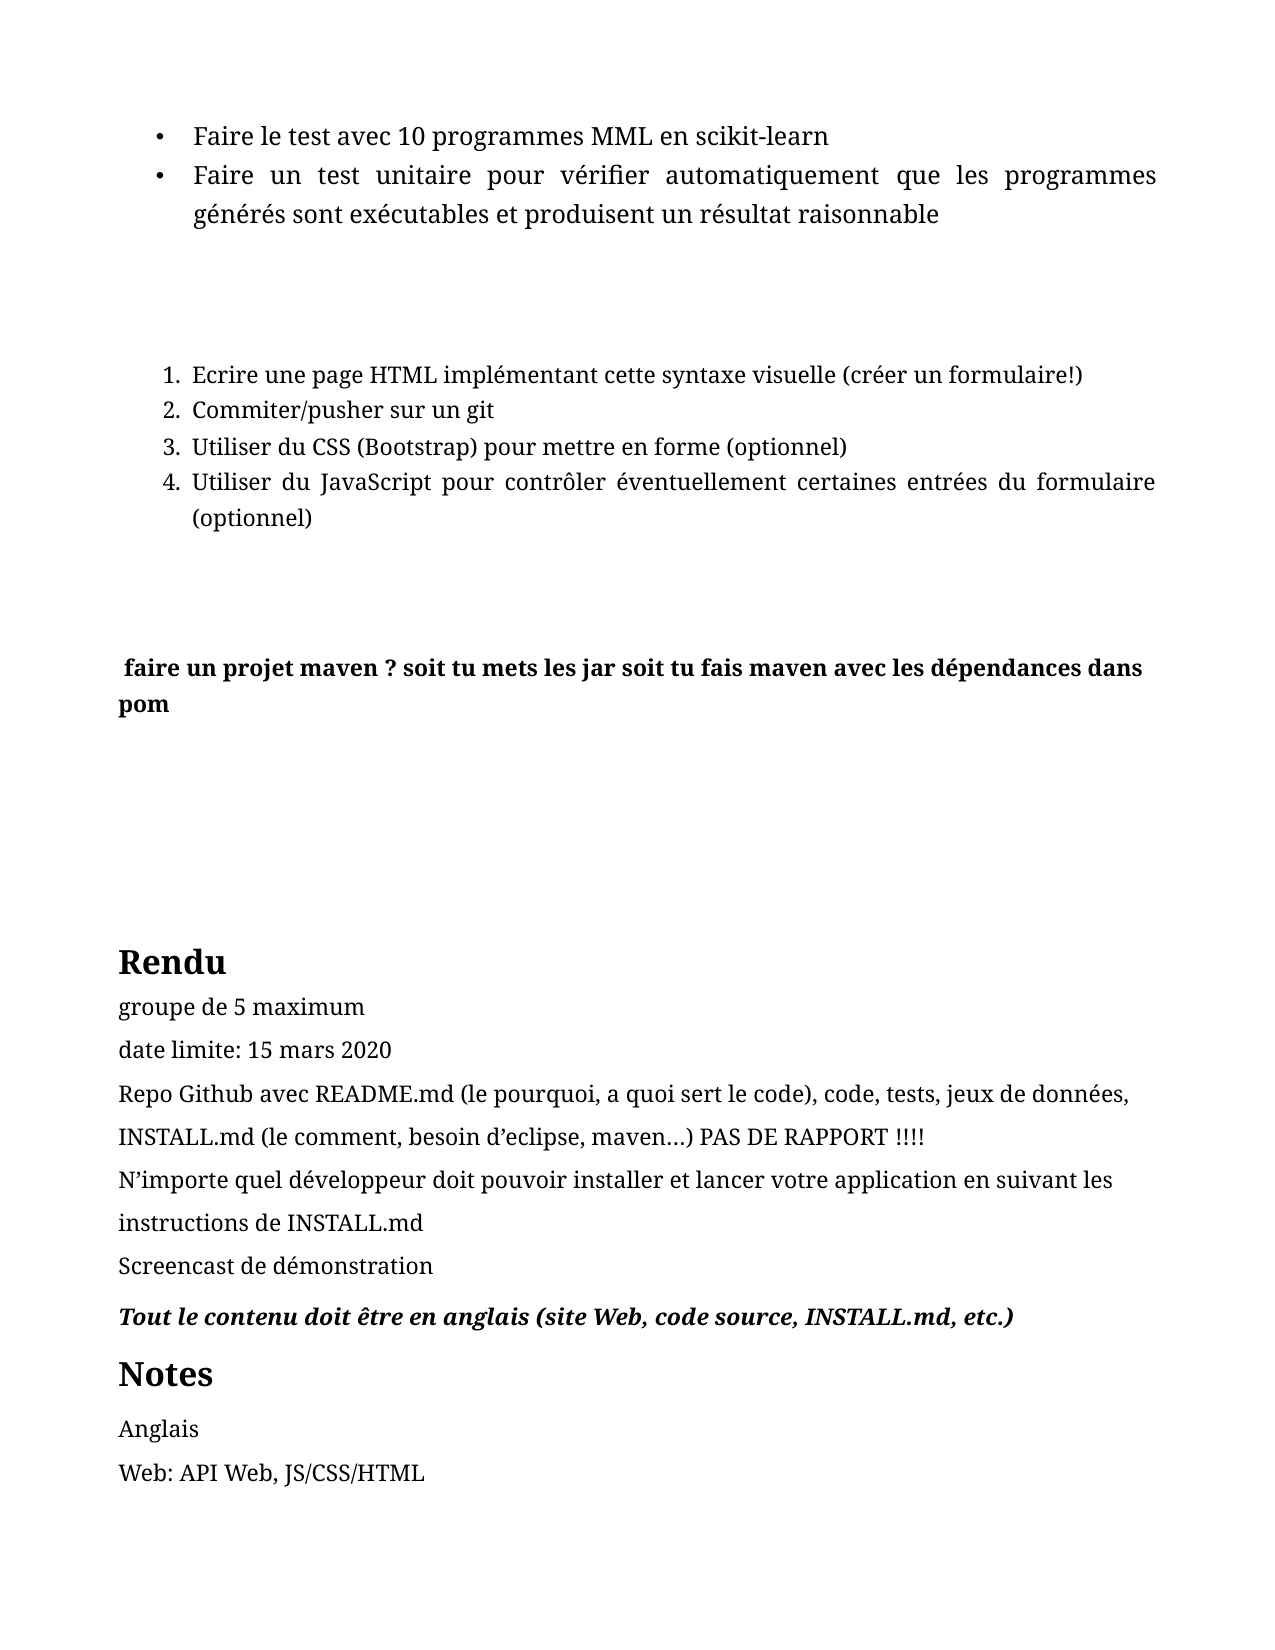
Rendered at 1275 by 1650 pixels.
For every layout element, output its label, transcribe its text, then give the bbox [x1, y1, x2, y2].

text Web: API Web, JS/CSS/HTML [118, 1456, 1157, 1488]
text faire un projet maven ? soit tu mets les jar soit tu fais maven avec les dépendances dans pom [118, 652, 1157, 719]
list Commiter/pusher sur un git [162, 394, 1157, 426]
text groupe de 5 maximum [118, 991, 1157, 1023]
list Utiliser du CSS (Bootstrap) pour mettre en forme (optionnel) [162, 430, 1157, 462]
subtitle Rendu [118, 939, 1157, 984]
text N’importe quel développeur doit pouvoir installer et lancer votre application en suivant les instructions de INSTALL.md [118, 1164, 1157, 1238]
list Faire un test unitaire pour vérifier automatiquement que les programmes générés sont exécutables et produisent un résultat raisonnable [156, 157, 1157, 231]
text Repo Github avec README.md (le pourquoi, a quoi sert le code), code, tests, jeux de données, INSTALL.md (le comment, besoin d’eclipse, maven…) PAS DE RAPPORT !!!! [118, 1078, 1157, 1152]
list Faire le test avec 10 programmes MML en scikit-learn [156, 118, 1157, 152]
list Utiliser du JavaScript pour contrôler éventuellement certaines entrées du formulaire (optionnel) [162, 466, 1157, 533]
subtitle Notes [118, 1351, 1157, 1396]
text Screencast de démonstration [118, 1250, 1157, 1281]
text date limite: 15 mars 2020 [118, 1034, 1157, 1066]
text Tout le contenu doit être en anglais (site Web, code source, INSTALL.md, etc.) [118, 1300, 1157, 1332]
text Anglais [118, 1413, 1157, 1444]
list Ecrire une page HTML implémentant cette syntaxe visuelle (créer un formulaire!) [162, 358, 1157, 390]
